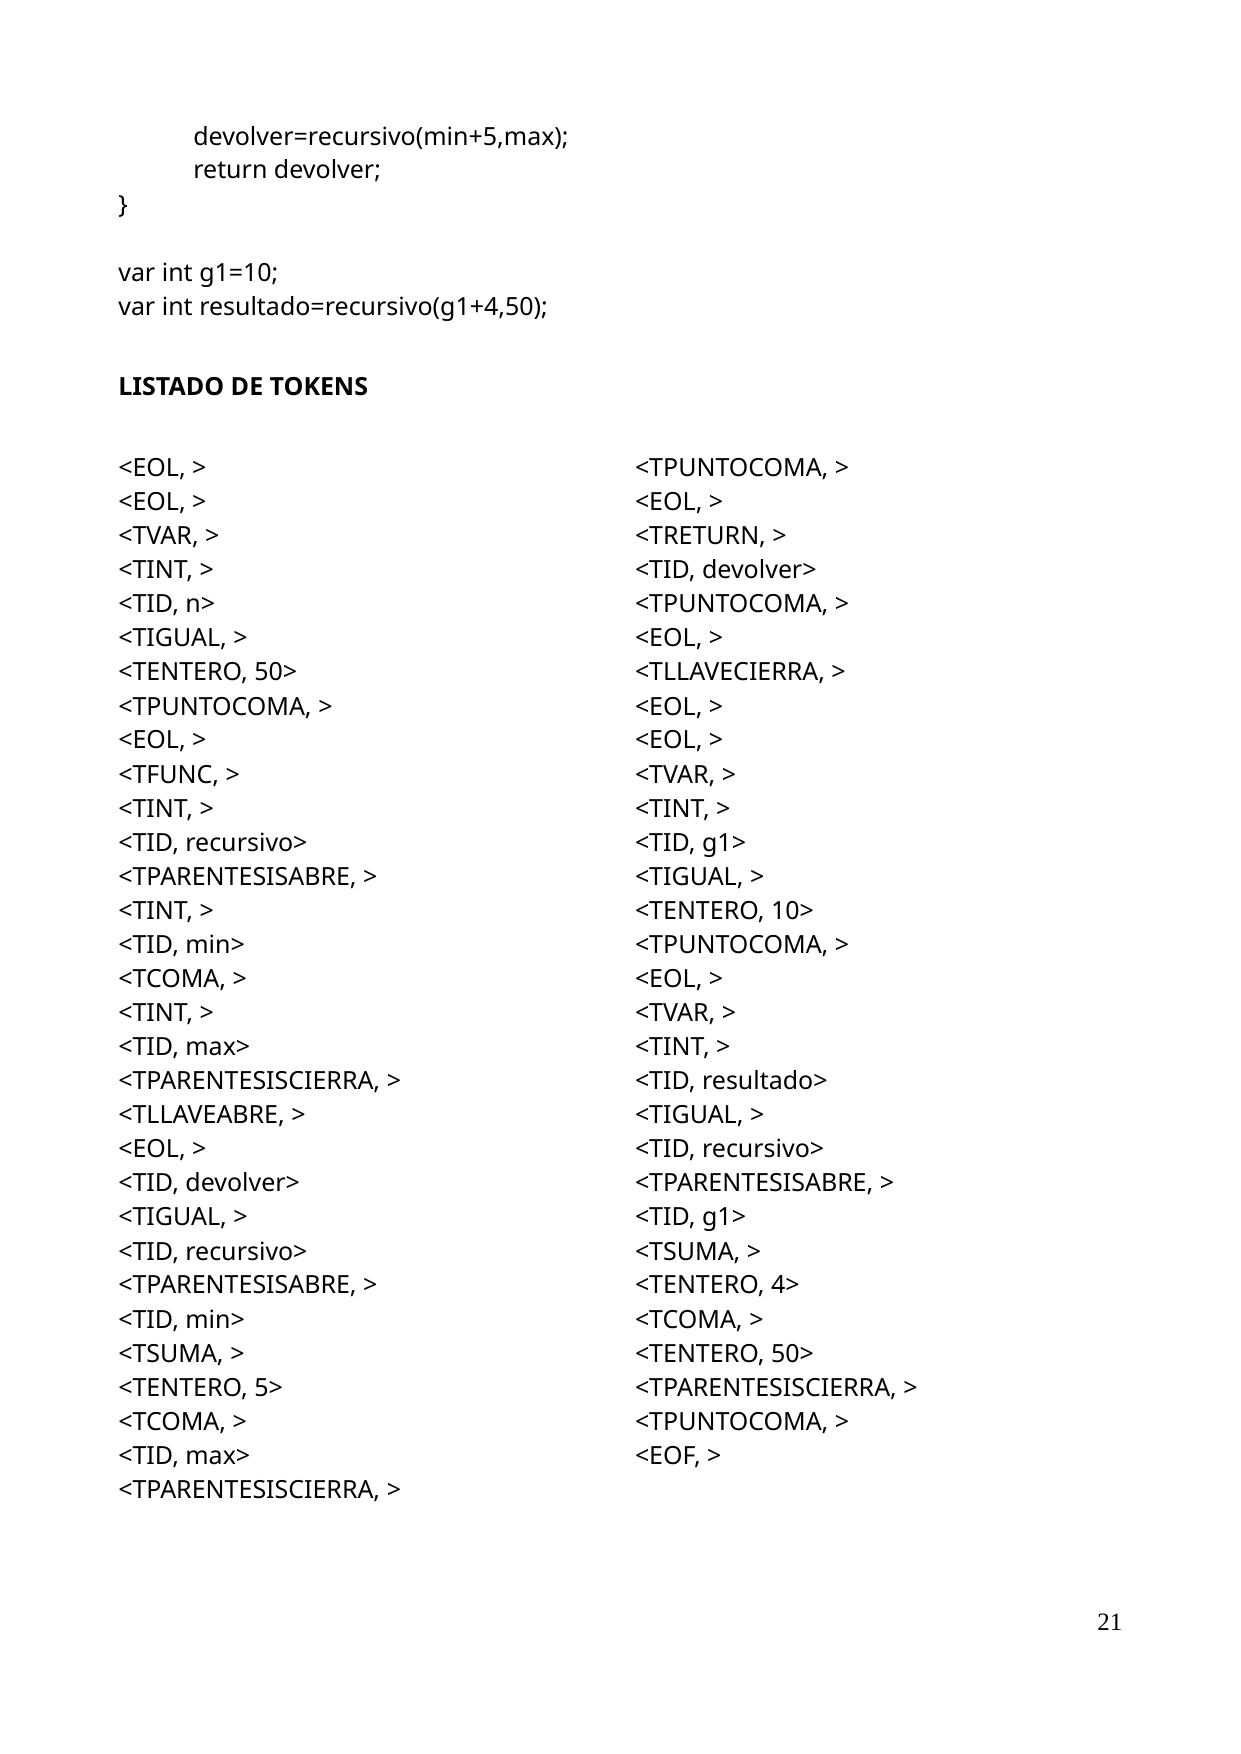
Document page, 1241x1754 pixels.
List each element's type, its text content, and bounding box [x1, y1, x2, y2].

text <EOL, > [635, 620, 1122, 654]
text <TPUNTOCOMA, > [118, 688, 605, 722]
text <TID, g1> [635, 824, 1122, 858]
text <EOL, > [635, 961, 1122, 995]
text <TENTERO, 5> [118, 1369, 605, 1403]
text <TID, g1> [635, 1199, 1122, 1233]
text <TENTERO, 10> [635, 892, 1122, 927]
text <TPUNTOCOMA, > [635, 450, 1122, 484]
text <TPARENTESISABRE, > [118, 1267, 605, 1301]
text <TID, devolver> [635, 552, 1122, 586]
text <TPARENTESISCIERRA, > [118, 1063, 605, 1097]
text <EOL, > [118, 722, 605, 756]
text <TPARENTESISABRE, > [118, 858, 605, 892]
text <TPARENTESISCIERRA, > [118, 1472, 605, 1506]
text <TINT, > [118, 790, 605, 824]
text <TENTERO, 50> [118, 654, 605, 688]
text <TID, max> [118, 1437, 605, 1472]
text <TPUNTOCOMA, > [635, 1403, 1122, 1437]
text return devolver; [118, 152, 1122, 186]
text <TINT, > [635, 1029, 1122, 1063]
text <EOL, > [118, 450, 605, 484]
text devolver=recursivo(min+5,max); [118, 118, 1122, 152]
text <TRETURN, > [635, 518, 1122, 552]
text <TSUMA, > [635, 1233, 1122, 1267]
text <TVAR, > [118, 518, 605, 552]
text <TENTERO, 50> [635, 1335, 1122, 1369]
text <TID, max> [118, 1029, 605, 1063]
text } [118, 186, 1122, 220]
text <EOL, > [118, 484, 605, 518]
text <TENTERO, 4> [635, 1267, 1122, 1301]
text <TINT, > [118, 995, 605, 1029]
text <EOF, > [635, 1437, 1122, 1472]
text <TIGUAL, > [635, 1097, 1122, 1131]
text <TLLAVEABRE, > [118, 1097, 605, 1131]
text <TCOMA, > [118, 961, 605, 995]
text <TSUMA, > [118, 1335, 605, 1369]
text <EOL, > [118, 1131, 605, 1165]
text <TPUNTOCOMA, > [635, 927, 1122, 961]
text <TLLAVECIERRA, > [635, 654, 1122, 688]
text <TCOMA, > [635, 1301, 1122, 1335]
text <TPARENTESISABRE, > [635, 1165, 1122, 1199]
text <TVAR, > [635, 756, 1122, 790]
text <TID, recursivo> [118, 824, 605, 858]
text <TINT, > [118, 552, 605, 586]
text <TIGUAL, > [635, 858, 1122, 892]
text <TID, recursivo> [118, 1233, 605, 1267]
text <TID, min> [118, 1301, 605, 1335]
text <TPARENTESISCIERRA, > [635, 1369, 1122, 1403]
text <TINT, > [635, 790, 1122, 824]
text <TPUNTOCOMA, > [635, 586, 1122, 620]
text var int g1=10; [118, 254, 1122, 288]
text <TIGUAL, > [118, 1199, 605, 1233]
text <TCOMA, > [118, 1403, 605, 1437]
text <TINT, > [118, 892, 605, 927]
text <TFUNC, > [118, 756, 605, 790]
text <EOL, > [635, 688, 1122, 722]
text <TID, resultado> [635, 1063, 1122, 1097]
text <TIGUAL, > [118, 620, 605, 654]
text <TID, min> [118, 927, 605, 961]
text <TID, n> [118, 586, 605, 620]
text <EOL, > [635, 722, 1122, 756]
text var int resultado=recursivo(g1+4,50); [118, 288, 1122, 322]
text <TID, devolver> [118, 1165, 605, 1199]
text <EOL, > [635, 484, 1122, 518]
text <TID, recursivo> [635, 1131, 1122, 1165]
subtitle LISTADO DE TOKENS [118, 369, 1122, 403]
text <TVAR, > [635, 995, 1122, 1029]
